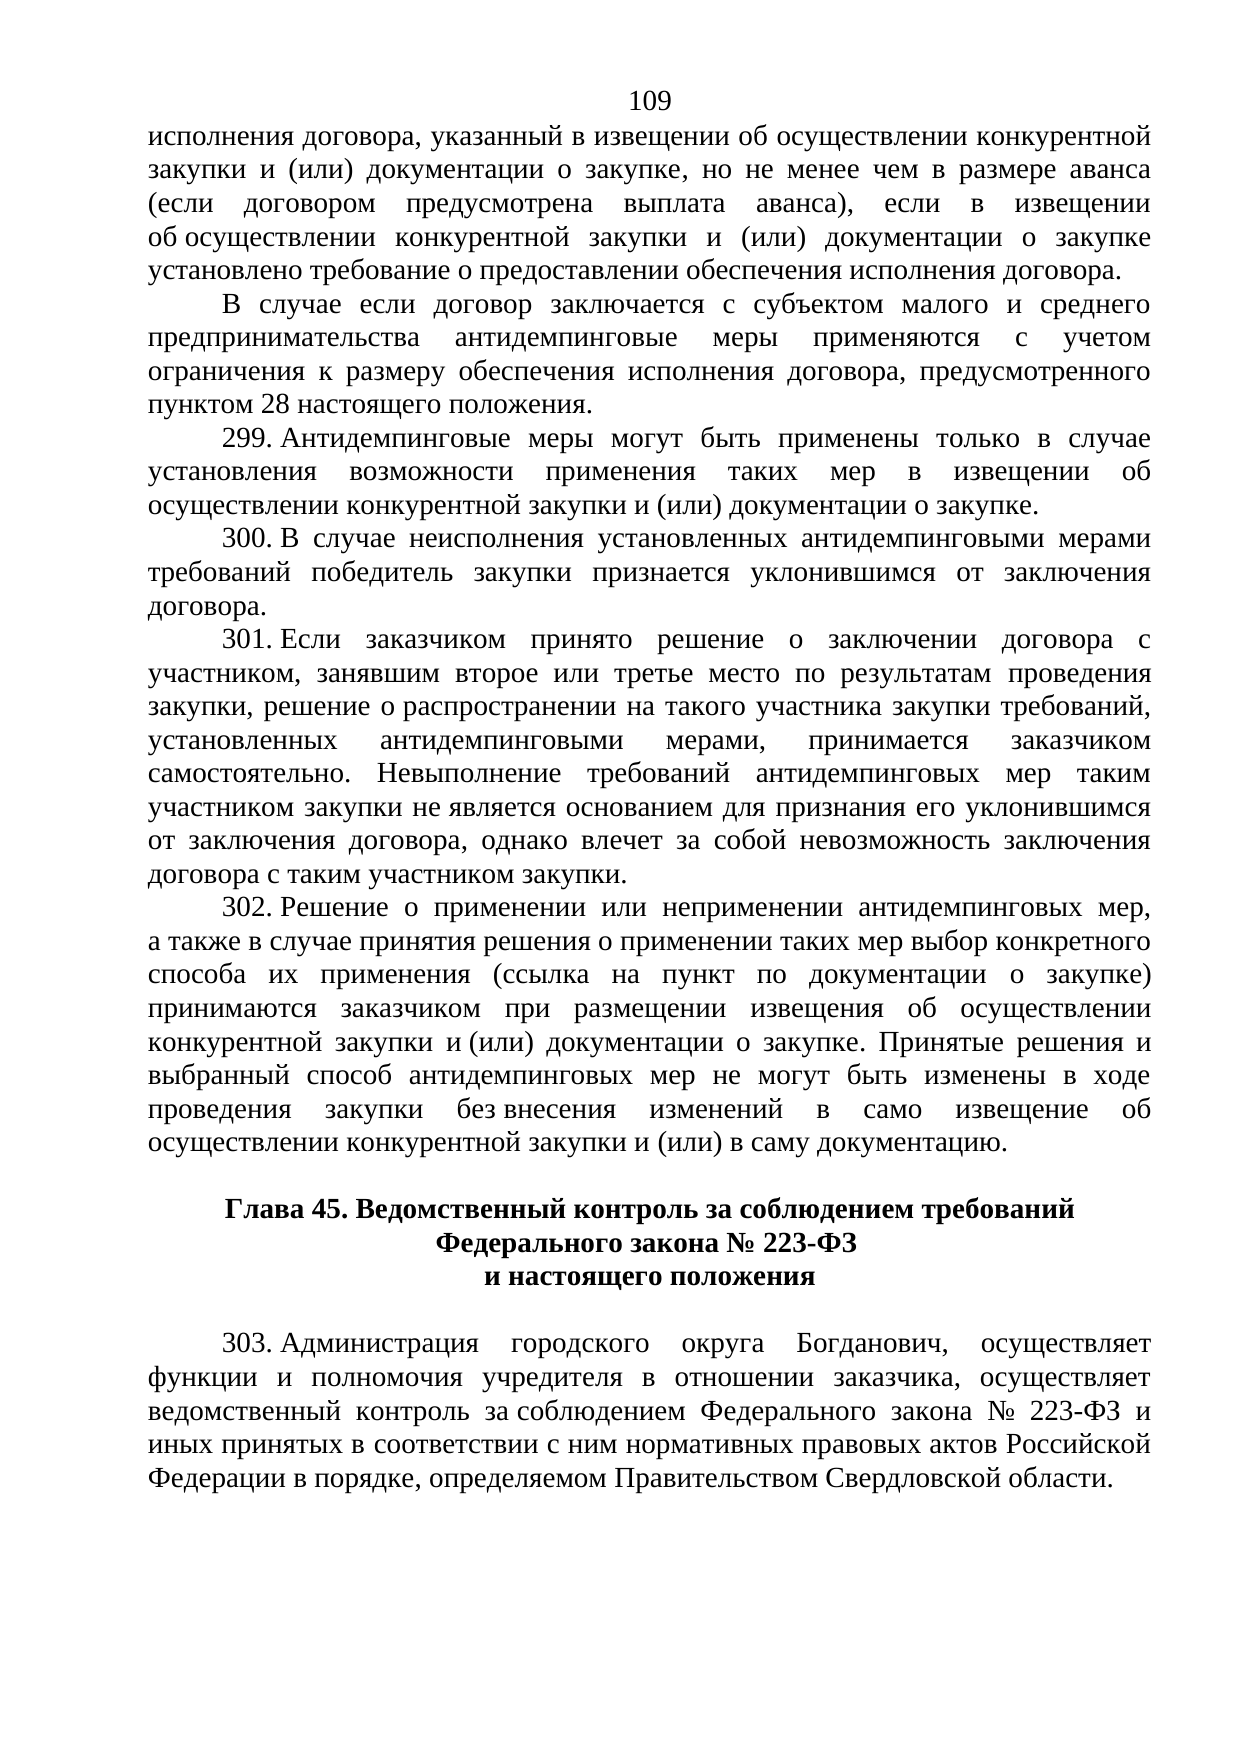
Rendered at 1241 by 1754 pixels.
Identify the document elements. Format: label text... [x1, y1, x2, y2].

text 303. Администрация городского округа Богданович, осуществляет функции и полномочия учредителя в отношении заказчика, осуществляет ведомственный контроль за соблюдением Федерального закона № 223-ФЗ и иных принятых в соответствии с ним нормативных правовых актов Российской Федерации в порядке, определяемом Правительством Свердловской области. [148, 1326, 1152, 1493]
text 301. Если заказчиком принято решение о заключении договора с участником, занявшим второе или третье место по результатам проведения закупки, решение о распространении на такого участника закупки требований, установленных антидемпинговыми мерами, принимается заказчиком самостоятельно. Невыполнение требований антидемпинговых мер таким участником закупки не является основанием для признания его уклонившимся от заключения договора, однако влечет за собой невозможность заключения договора с таким участником закупки. [148, 621, 1152, 889]
text исполнения договора, указанный в извещении об осуществлении конкурентной закупки и (или) документации о закупке, но не менее чем в размере аванса (если договором предусмотрена выплата аванса), если в извещении об осуществлении конкурентной закупки и (или) документации о закупке установлено требование о предоставлении обеспечения исполнения договора. [148, 118, 1152, 286]
text В случае если договор заключается с субъектом малого и среднего предпринимательства антидемпинговые меры применяются с учетом ограничения к размеру обеспечения исполнения договора, предусмотренного пунктом 28 настоящего положения. [148, 286, 1152, 420]
text Глава 45. Ведомственный контроль за соблюдением требований [148, 1191, 1152, 1225]
text 299. Антидемпинговые меры могут быть применены только в случае установления возможности применения таких мер в извещении об осуществлении конкурентной закупки и (или) документации о закупке. [148, 420, 1152, 521]
text 300. В случае неисполнения установленных антидемпинговыми мерами требований победитель закупки признается уклонившимся от заключения договора. [148, 521, 1152, 621]
text и настоящего положения [148, 1258, 1152, 1292]
text Федерального закона № 223-ФЗ [148, 1225, 1152, 1258]
text 302. Решение о применении или неприменении антидемпинговых мер, а также в случае принятия решения о применении таких мер выбор конкретного способа их применения (ссылка на пункт по документации о закупке) принимаются заказчиком при размещении извещения об осуществлении конкурентной закупки и (или) документации о закупке. Принятые решения и выбранный способ антидемпинговых мер не могут быть изменены в ходе проведения закупки без внесения изменений в само извещение об осуществлении конкурентной закупки и (или) в саму документацию. [148, 889, 1152, 1158]
